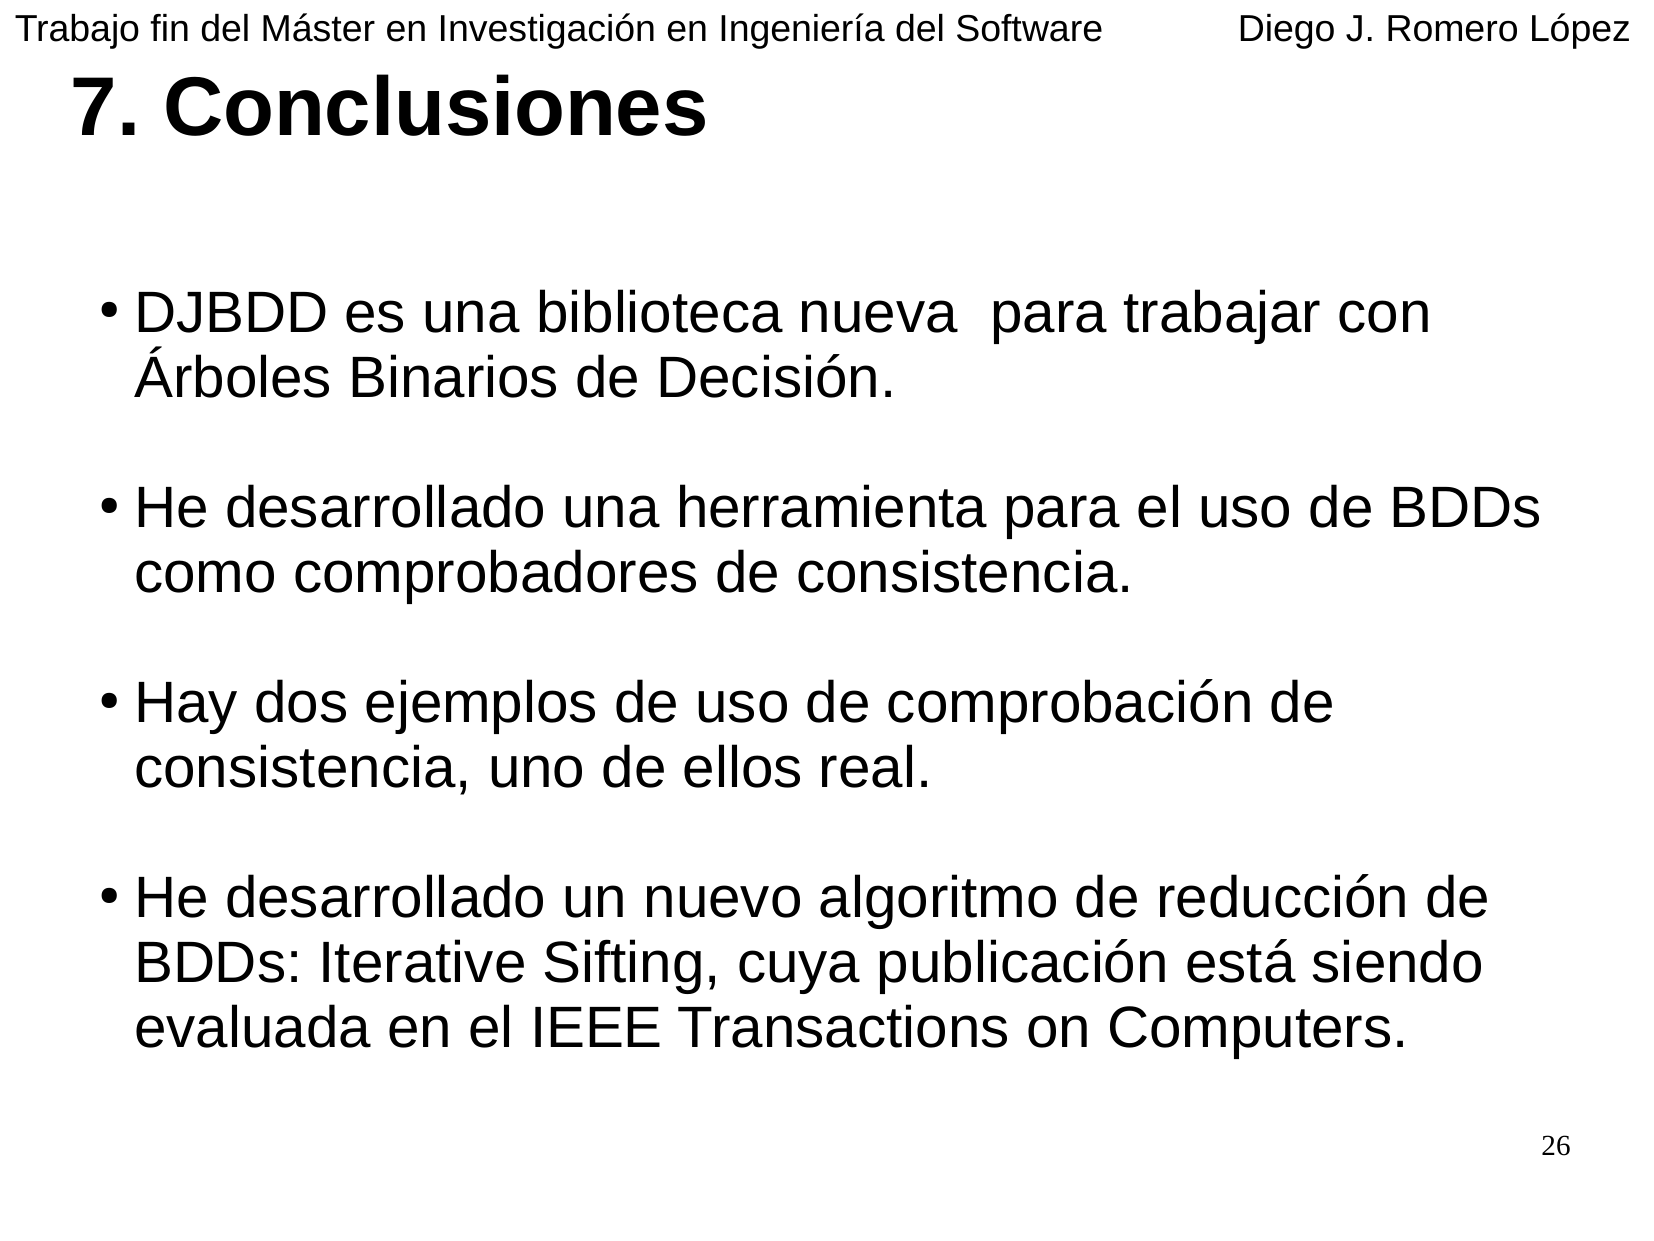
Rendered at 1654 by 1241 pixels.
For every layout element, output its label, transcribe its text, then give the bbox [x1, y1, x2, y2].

text_box DJBDD es una biblioteca nueva para trabajar con Árboles Binarios de Decisión. He desarrollado una herramienta para el uso de BDDs como comprobadores de consistencia. Hay dos ejemplos de uso de comprobación de consistencia, uno de ellos real. He desarrollado un nuevo algoritmo de reducción de BDDs: Iterative Sifting, cuya publicación está siendo evaluada en el IEEE Transactions on Computers. [84, 206, 1583, 983]
text_box 7. Conclusiones [70, 60, 1607, 154]
